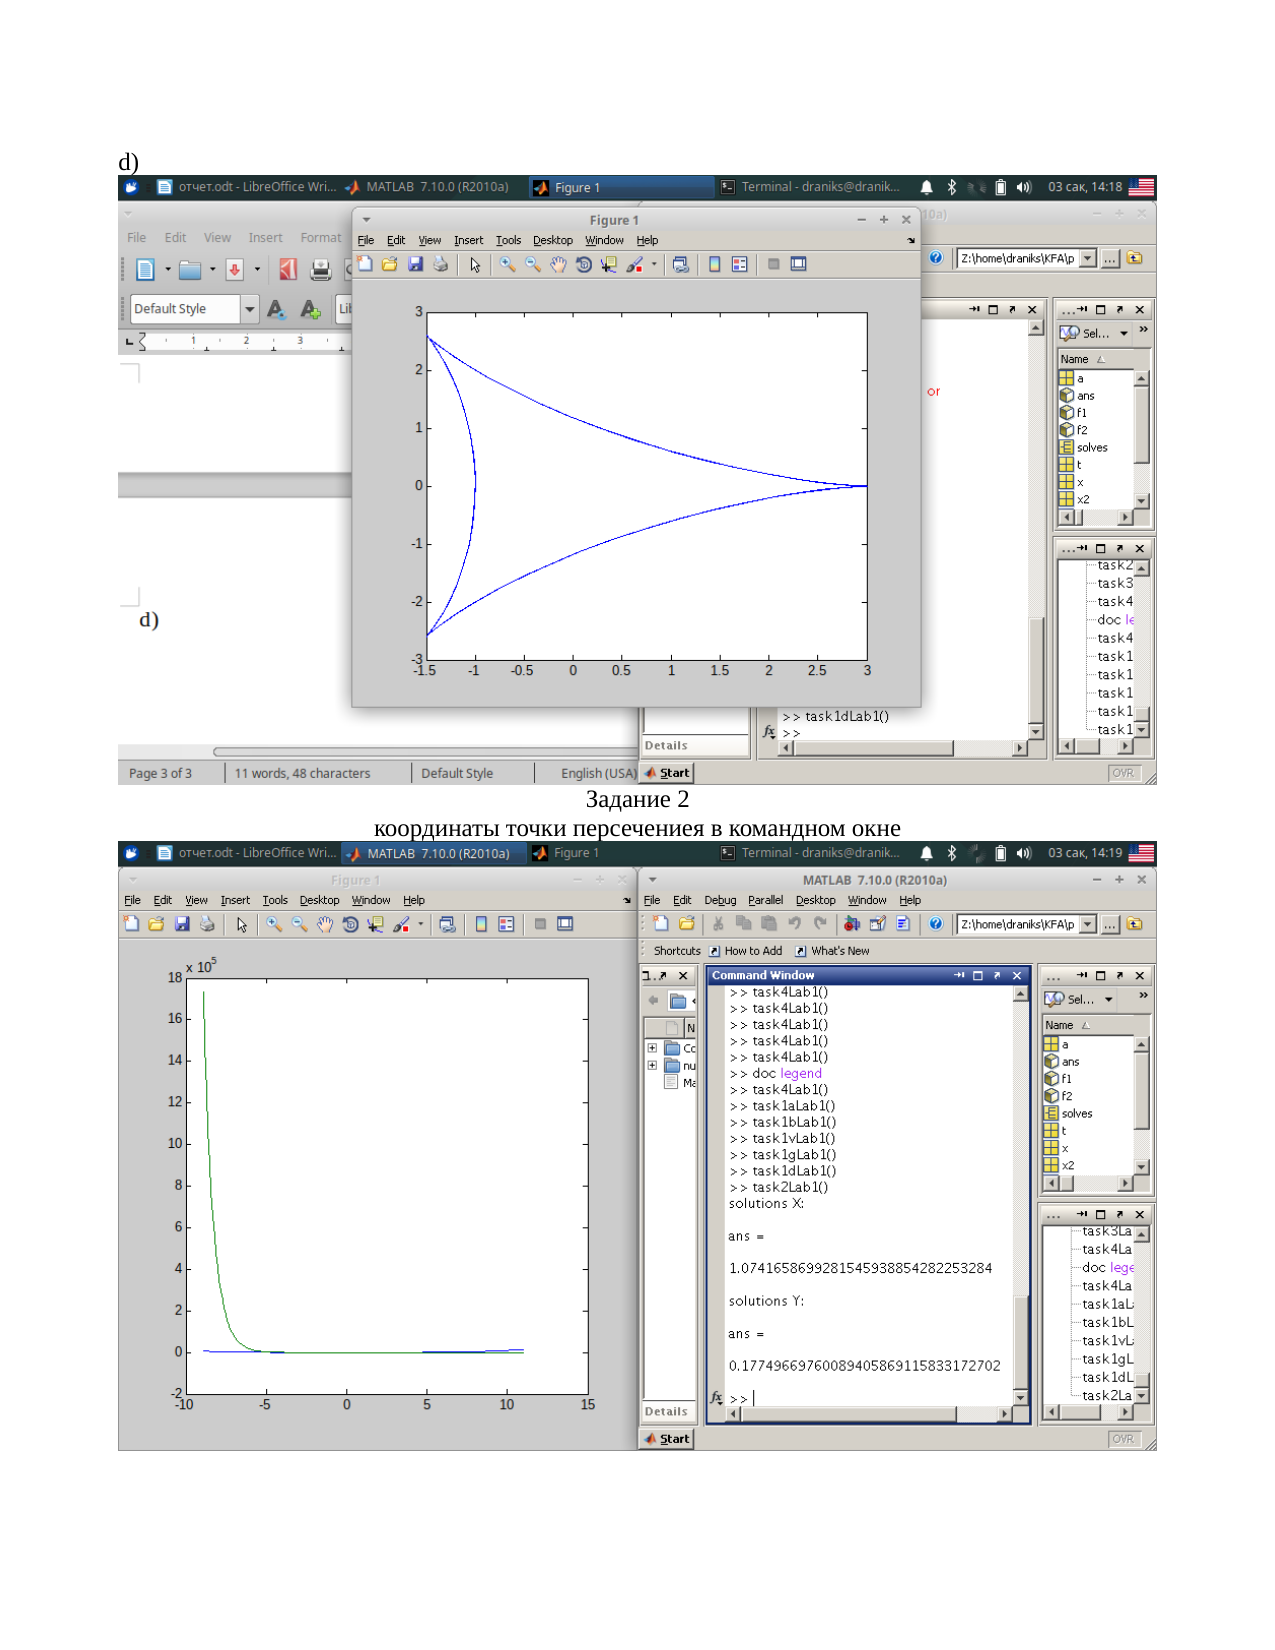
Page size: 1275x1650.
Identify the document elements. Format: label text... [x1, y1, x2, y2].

text координаты точки персечениея в командном окне [118, 813, 1157, 841]
picture [118, 175, 1157, 785]
text Задание 2 [118, 785, 1157, 813]
picture [118, 841, 1157, 1451]
text d) [118, 147, 1157, 175]
